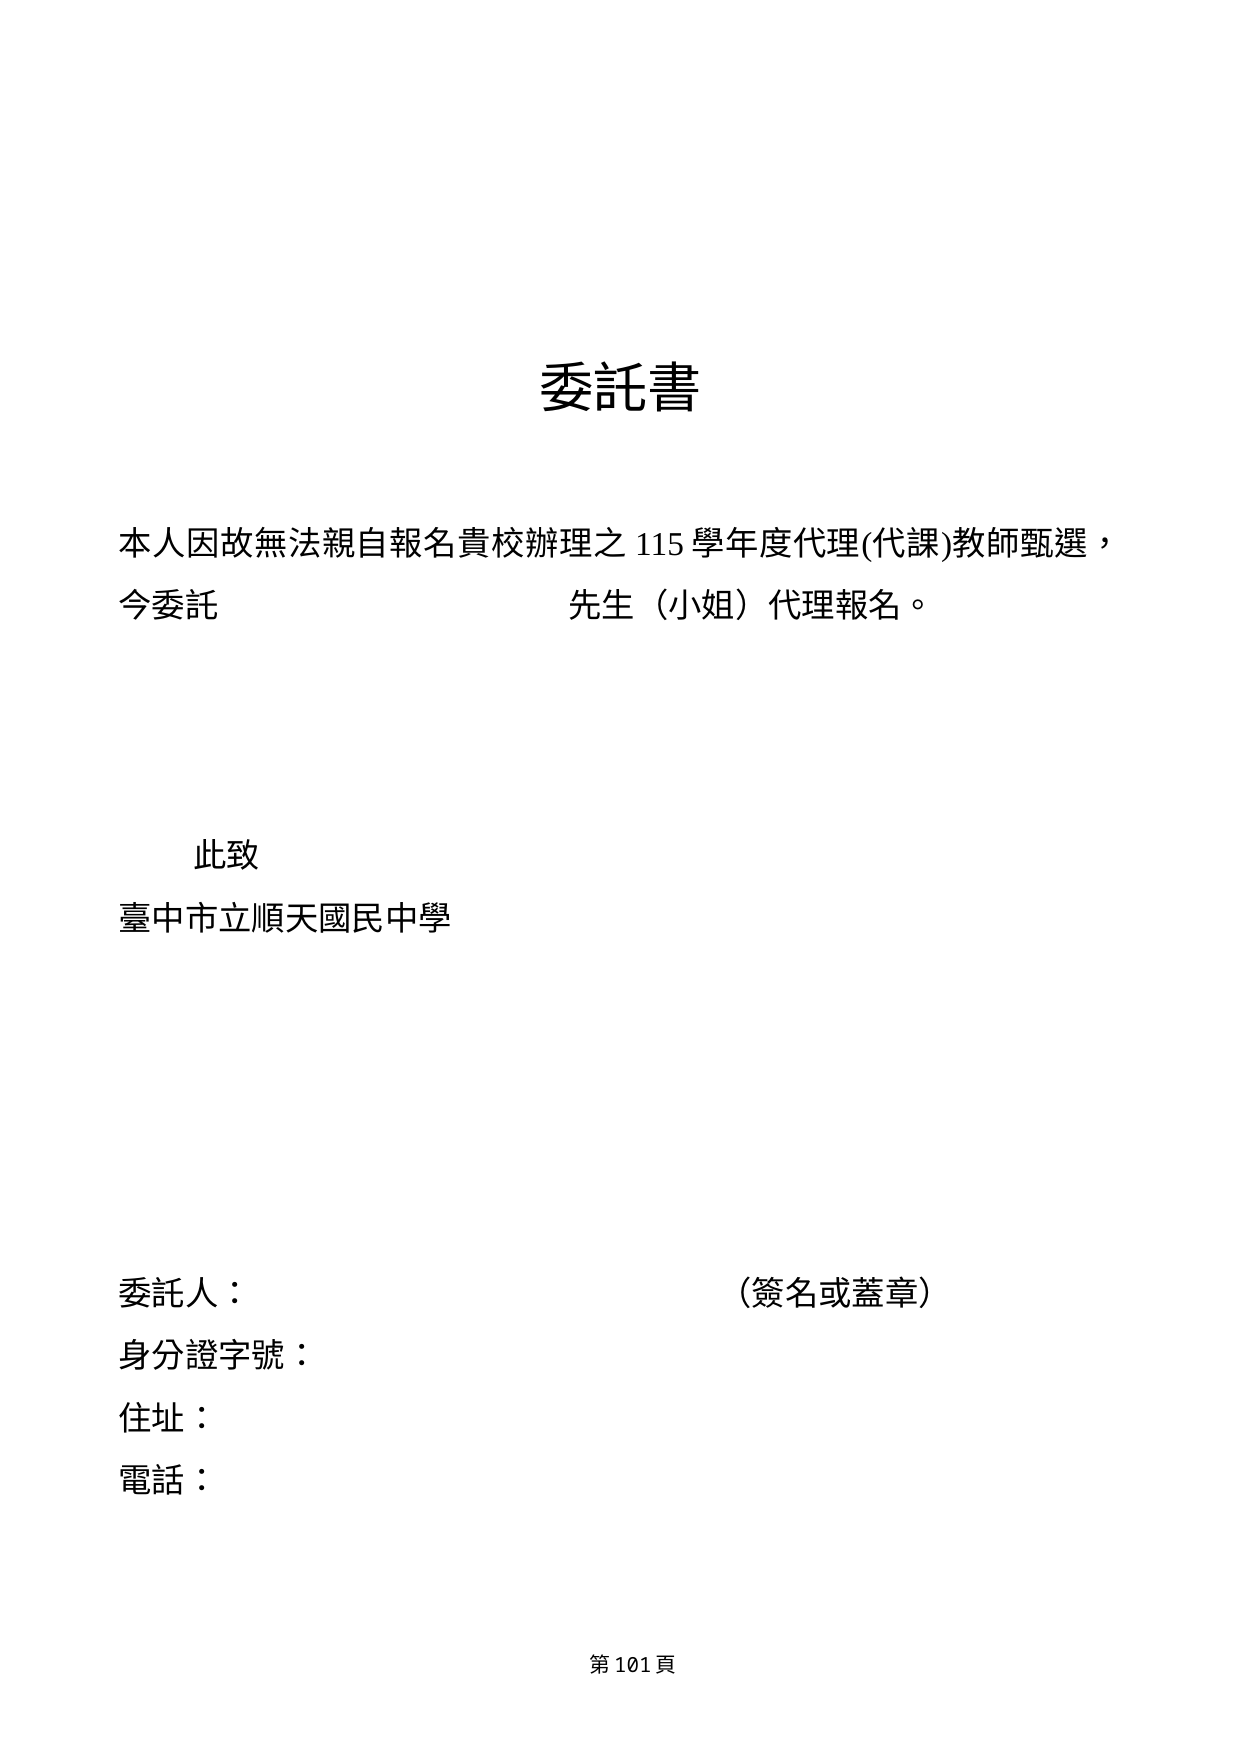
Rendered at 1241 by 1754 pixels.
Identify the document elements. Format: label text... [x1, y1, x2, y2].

text 委託書 [118, 311, 1122, 436]
text 本人因故無法親自報名貴校辦理之115學年度代理(代課)教師甄選，今委託 先生（小姐）代理報名。 [118, 499, 1122, 624]
text 此致 [118, 811, 1122, 874]
text 電話： [118, 1436, 1122, 1499]
text 身分證字號： [118, 1311, 1122, 1374]
text 臺中市立順天國民中學 [118, 874, 1122, 936]
text 住址： [118, 1374, 1122, 1436]
text 委託人： （簽名或蓋章） [118, 1249, 1122, 1311]
